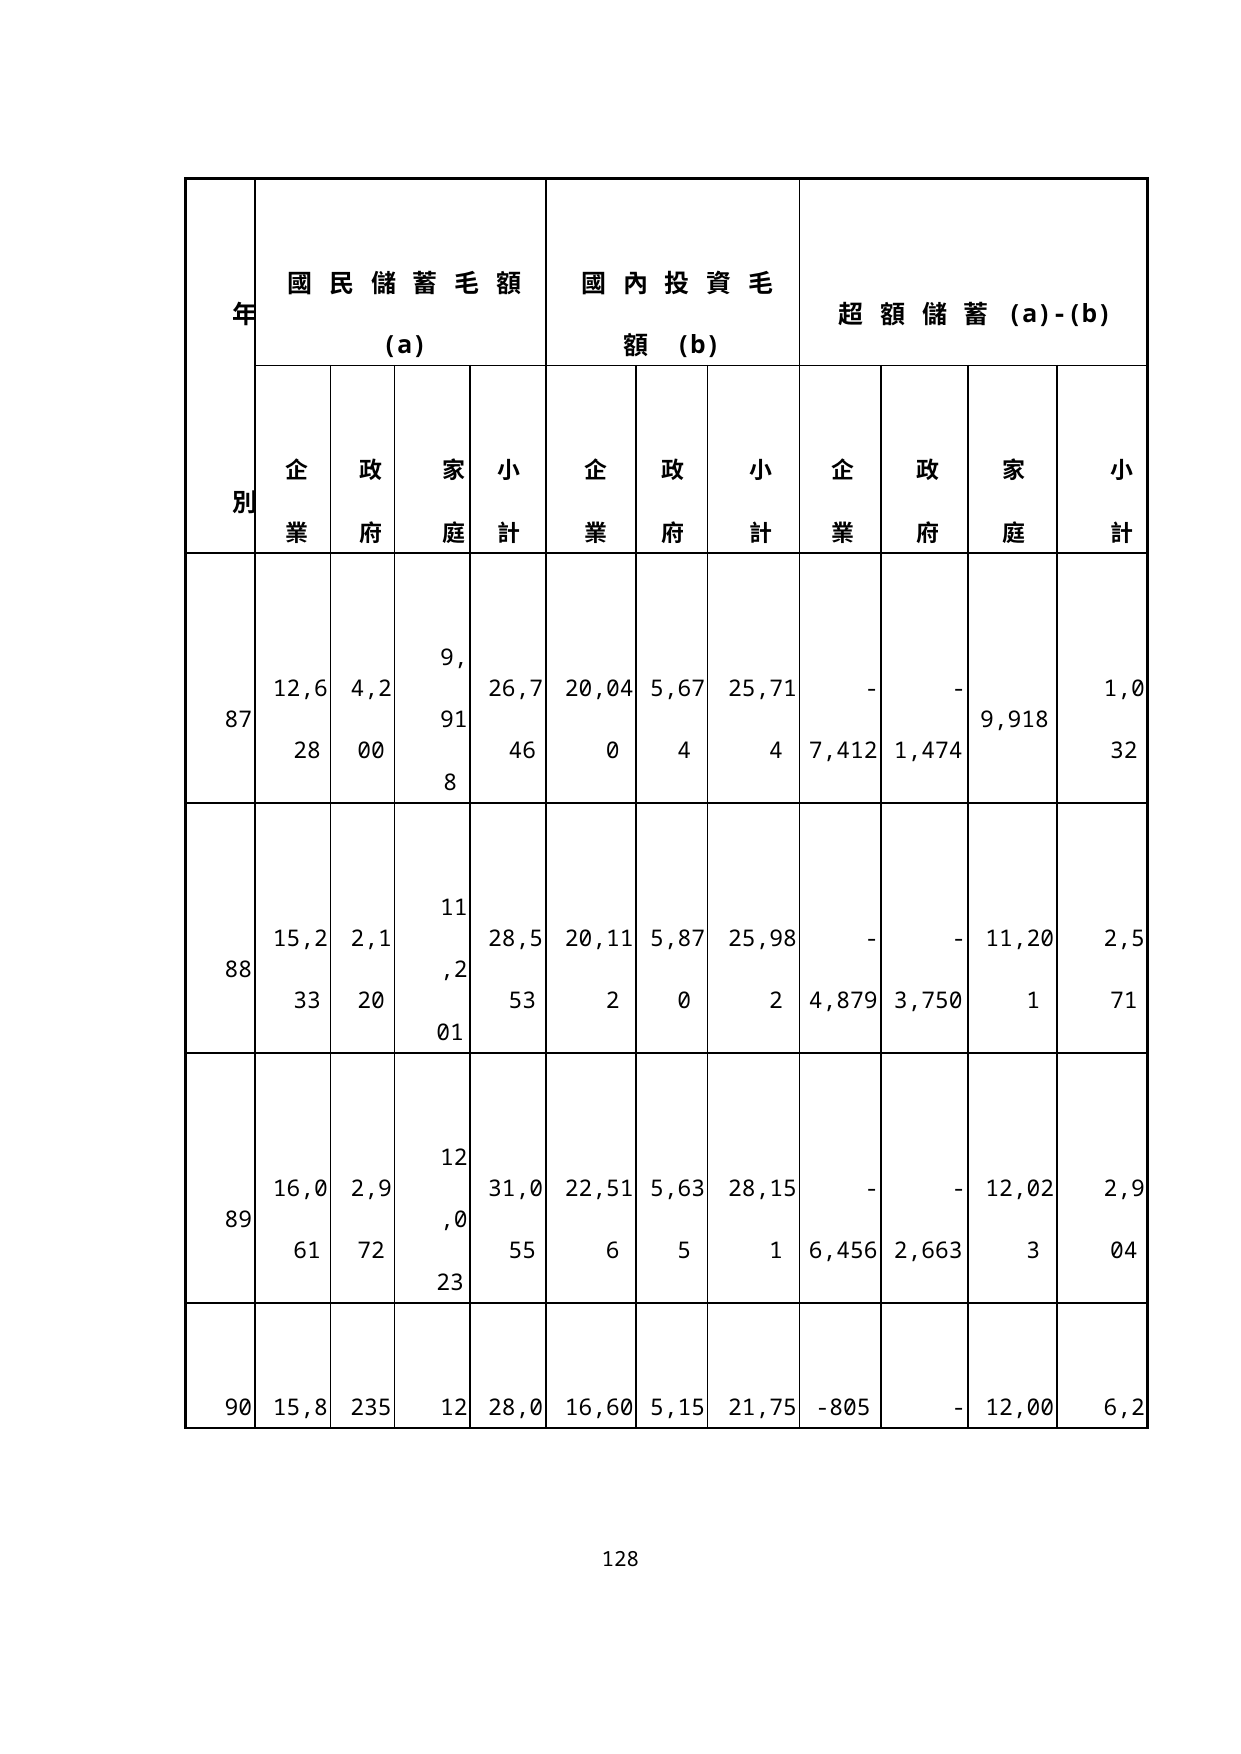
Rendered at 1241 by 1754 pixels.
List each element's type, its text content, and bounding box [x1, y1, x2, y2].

table_cell 5,674 [637, 554, 707, 802]
table_cell 87 [187, 554, 254, 802]
table_cell 12,023 [969, 1054, 1056, 1302]
table_cell 12 [395, 1304, 469, 1427]
table_header 年 [187, 180, 254, 365]
table_cell 11,201 [969, 804, 1056, 1052]
table_cell 別 [187, 365, 254, 552]
table_cell -7,412 [800, 554, 880, 802]
table_header 超額儲蓄(a)-(b) [800, 180, 1146, 365]
table_cell -6,456 [800, 1054, 880, 1302]
table_cell 6,2 [1058, 1304, 1146, 1427]
table_cell 20,112 [547, 804, 635, 1052]
table_cell 家庭 [395, 366, 469, 552]
table_cell 25,714 [708, 554, 799, 802]
table_cell 5,15 [637, 1304, 707, 1427]
table_cell 31,055 [471, 1054, 545, 1302]
table_cell 2,571 [1058, 804, 1146, 1052]
table_cell 22,516 [547, 1054, 635, 1302]
table_cell 15,233 [256, 804, 330, 1052]
table_cell -3,750 [882, 804, 967, 1052]
table_cell 25,982 [708, 804, 799, 1052]
table_cell 1,032 [1058, 554, 1146, 802]
table_cell 小計 [471, 366, 545, 552]
table_cell [882, 1304, 967, 1427]
table_cell 4,200 [331, 554, 394, 802]
table_cell 235 [331, 1304, 394, 1427]
table_cell 11,201 [395, 804, 469, 1052]
table_cell 企業 [800, 366, 880, 552]
table_cell 2,972 [331, 1054, 394, 1302]
table_cell 12,023 [395, 1054, 469, 1302]
table_cell 89 [187, 1054, 254, 1302]
table_cell 9,918 [395, 554, 469, 802]
table_cell 5,635 [637, 1054, 707, 1302]
table_cell 政府 [882, 366, 967, 552]
table_cell 16,061 [256, 1054, 330, 1302]
table_cell 28,151 [708, 1054, 799, 1302]
table_cell 9,918 [969, 554, 1056, 802]
table_cell 16,60 [547, 1304, 635, 1427]
table_cell 政府 [331, 366, 394, 552]
table_cell 90 [187, 1304, 254, 1427]
table_cell 小計 [708, 366, 799, 552]
table_cell 2,120 [331, 804, 394, 1052]
table_cell 12,628 [256, 554, 330, 802]
table_cell 企業 [256, 366, 330, 552]
table_cell 企業 [547, 366, 635, 552]
table_header 國民儲蓄毛額(a) [256, 180, 545, 365]
table_cell -4,879 [800, 804, 880, 1052]
table_cell 2,904 [1058, 1054, 1146, 1302]
table_cell 小計 [1058, 366, 1146, 552]
table_cell 15,8 [256, 1304, 330, 1427]
table_cell -805 [800, 1304, 880, 1427]
table_cell 21,75 [708, 1304, 799, 1427]
table_cell 20,040 [547, 554, 635, 802]
table_cell -1,474 [882, 554, 967, 802]
table_cell 28,0 [471, 1304, 545, 1427]
table_cell 政府 [637, 366, 707, 552]
table_cell 88 [187, 804, 254, 1052]
table_cell 家庭 [969, 366, 1056, 552]
table_cell 28,553 [471, 804, 545, 1052]
table_cell 26,746 [471, 554, 545, 802]
table_cell 5,870 [637, 804, 707, 1052]
table_cell 12,00 [969, 1304, 1056, 1427]
table_header 國內投資毛額(b) [547, 180, 799, 365]
table_cell -2,663 [882, 1054, 967, 1302]
